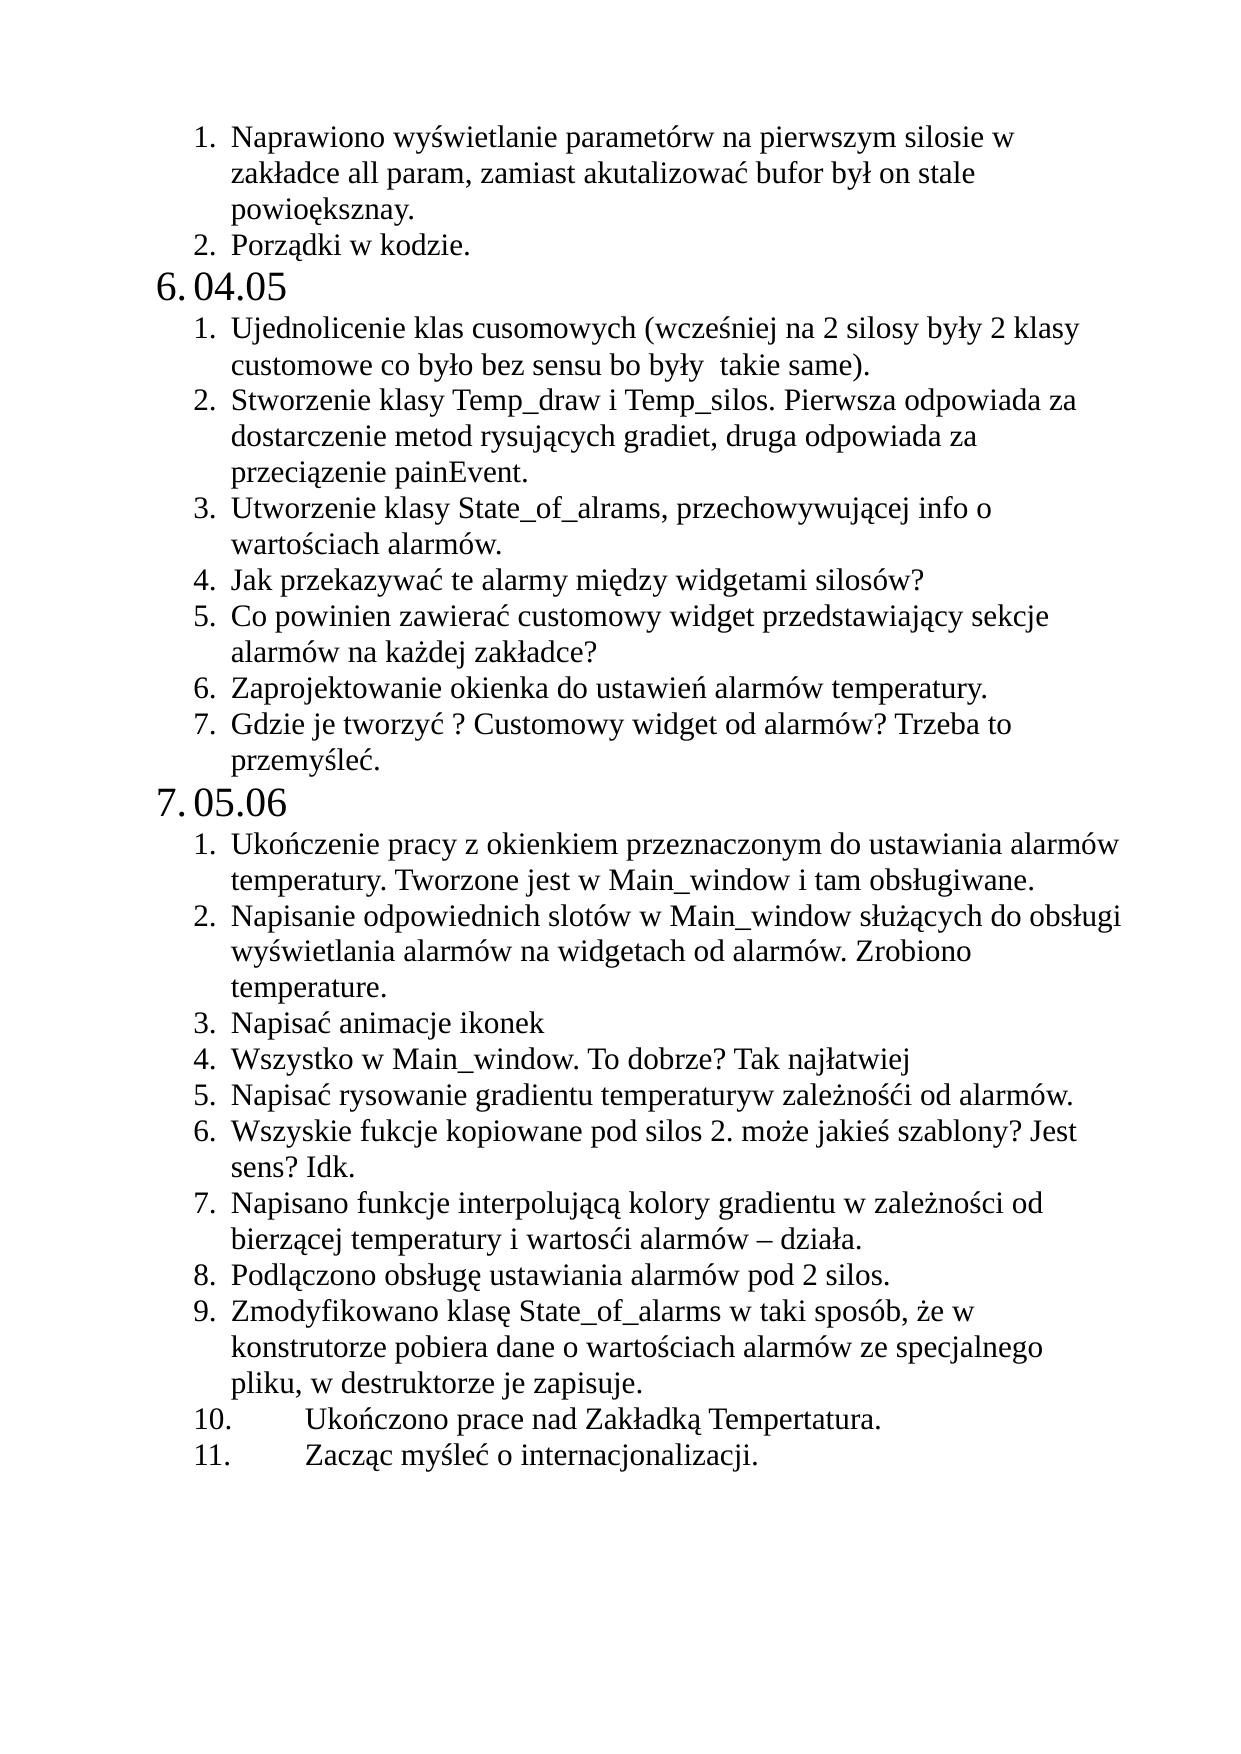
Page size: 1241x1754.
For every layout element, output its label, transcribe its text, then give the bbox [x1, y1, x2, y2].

list Podlączono obsługę ustawiania alarmów pod 2 silos. [193, 1256, 1122, 1292]
list Napisać rysowanie gradientu temperaturyw zależnośći od alarmów. [193, 1076, 1122, 1112]
list 04.05 [156, 262, 1122, 310]
list Wszyskie fukcje kopiowane pod silos 2. może jakieś szablony? Jest sens? Idk. [193, 1112, 1122, 1184]
list Naprawiono wyświetlanie parametórw na pierwszym silosie w zakładce all param, zamiast akutalizować bufor był on stale powioększnay. [193, 118, 1122, 226]
list Gdzie je tworzyć ? Customowy widget od alarmów? Trzeba to przemyśleć. [193, 705, 1122, 777]
list Napisano funkcje interpolującą kolory gradientu w zależności od bierzącej temperatury i wartosći alarmów – działa. [193, 1184, 1122, 1256]
list 05.06 [156, 777, 1122, 825]
list Wszystko w Main_window. To dobrze? Tak najłatwiej [193, 1041, 1122, 1076]
list Stworzenie klasy Temp_draw i Temp_silos. Pierwsza odpowiada za dostarczenie metod rysujących gradiet, druga odpowiada za przeciązenie painEvent. [193, 382, 1122, 489]
list Zaprojektowanie okienka do ustawień alarmów temperatury. [193, 669, 1122, 705]
list Utworzenie klasy State_of_alrams, przechowywującej info o wartościach alarmów. [193, 489, 1122, 561]
list Co powinien zawierać customowy widget przedstawiający sekcje alarmów na każdej zakładce? [193, 597, 1122, 669]
list Ujednolicenie klas cusomowych (wcześniej na 2 silosy były 2 klasy customowe co było bez sensu bo były takie same). [193, 310, 1122, 382]
list Ukończono prace nad Zakładką Tempertatura. [193, 1400, 1122, 1436]
list Jak przekazywać te alarmy między widgetami silosów? [193, 561, 1122, 597]
list Napisanie odpowiednich slotów w Main_window służących do obsługi wyświetlania alarmów na widgetach od alarmów. Zrobiono temperature. [193, 897, 1122, 1004]
list Ukończenie pracy z okienkiem przeznaczonym do ustawiania alarmów temperatury. Tworzone jest w Main_window i tam obsługiwane. [193, 825, 1122, 897]
list Zmodyfikowano klasę State_of_alarms w taki sposób, że w konstrutorze pobiera dane o wartościach alarmów ze specjalnego pliku, w destruktorze je zapisuje. [193, 1292, 1122, 1400]
list Zacząc myśleć o internacjonalizacji. [193, 1436, 1122, 1472]
list Porządki w kodzie. [193, 226, 1122, 262]
list Napisać animacje ikonek [193, 1004, 1122, 1041]
